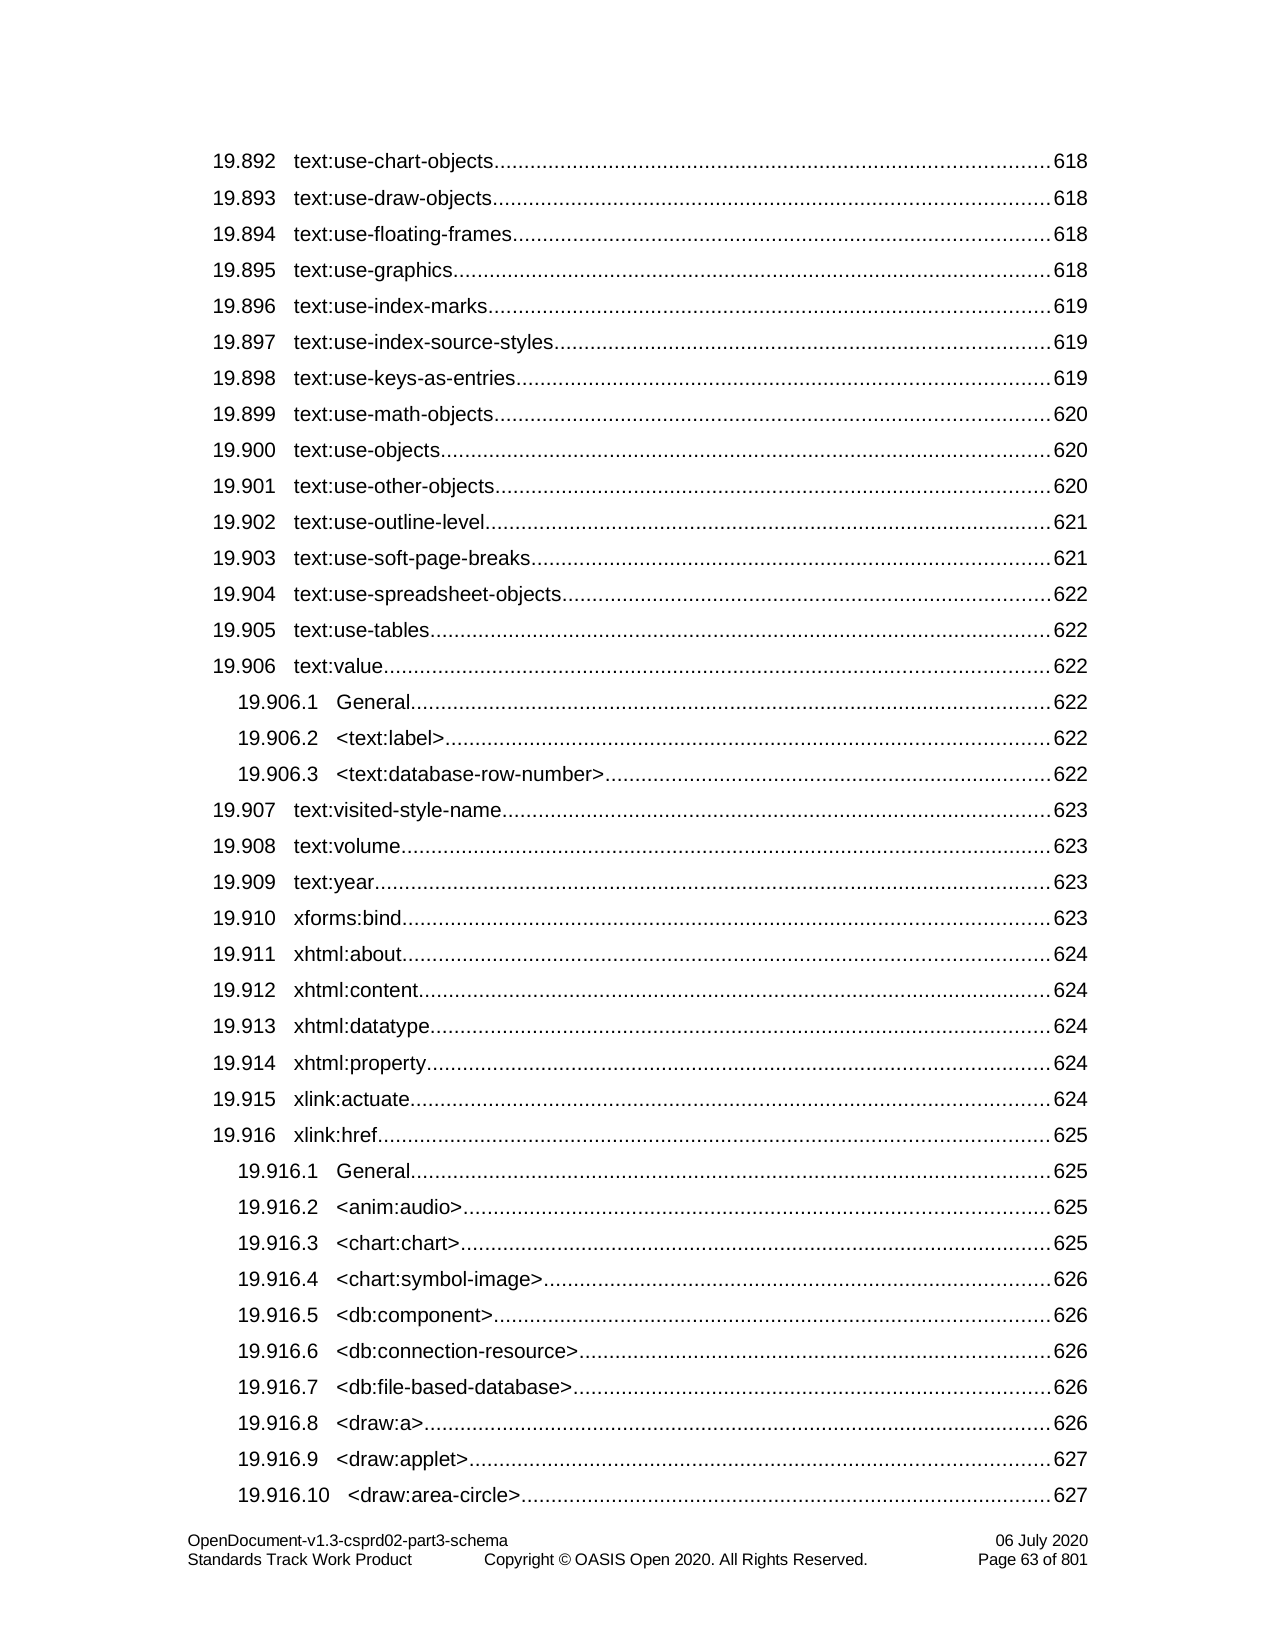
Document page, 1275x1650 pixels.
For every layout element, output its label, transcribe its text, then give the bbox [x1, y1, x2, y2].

text 19.916 xlink:href 625 [212, 1123, 1088, 1147]
text 19.902 text:use-outline-level 621 [212, 510, 1088, 534]
text 19.916.4 <chart:symbol-image> 626 [237, 1267, 1088, 1291]
text 19.904 text:use-spreadsheet-objects 622 [212, 582, 1088, 606]
text 19.895 text:use-graphics 618 [212, 258, 1088, 282]
text 19.906.3 <text:database-row-number> 622 [237, 763, 1088, 786]
text 19.916.9 <draw:applet> 627 [237, 1447, 1088, 1471]
text 19.893 text:use-draw-objects 618 [212, 186, 1088, 209]
text 19.900 text:use-objects 620 [212, 438, 1088, 462]
text 19.906.1 General 622 [237, 691, 1088, 714]
text 19.916.8 <draw:a> 626 [237, 1411, 1088, 1435]
text 19.905 text:use-tables 622 [212, 618, 1088, 642]
text 19.898 text:use-keys-as-entries 619 [212, 366, 1088, 390]
text 19.894 text:use-floating-frames 618 [212, 222, 1088, 246]
text 19.916.1 General 625 [237, 1159, 1088, 1183]
text 19.913 xhtml:datatype 624 [212, 1015, 1088, 1038]
text 19.906.2 <text:label> 622 [237, 727, 1088, 750]
text 19.901 text:use-other-objects 620 [212, 474, 1088, 498]
text 19.896 text:use-index-marks 619 [212, 294, 1088, 318]
text 19.914 xhtml:property 624 [212, 1051, 1088, 1074]
text 19.912 xhtml:content 624 [212, 979, 1088, 1002]
text 19.916.7 <db:file-based-database> 626 [237, 1375, 1088, 1399]
text 19.907 text:visited-style-name 623 [212, 799, 1088, 822]
text 19.903 text:use-soft-page-breaks 621 [212, 546, 1088, 570]
text 19.915 xlink:actuate 624 [212, 1087, 1088, 1111]
text 19.892 text:use-chart-objects 618 [212, 150, 1088, 173]
text 19.916.2 <anim:audio> 625 [237, 1195, 1088, 1219]
text 19.916.3 <chart:chart> 625 [237, 1231, 1088, 1255]
text 19.899 text:use-math-objects 620 [212, 402, 1088, 426]
text 19.909 text:year 623 [212, 871, 1088, 894]
text 19.916.10 <draw:area-circle> 627 [237, 1483, 1088, 1507]
text 19.910 xforms:bind 623 [212, 907, 1088, 930]
text 19.911 xhtml:about 624 [212, 943, 1088, 966]
text 19.916.5 <db:component> 626 [237, 1303, 1088, 1327]
text 19.916.6 <db:connection-resource> 626 [237, 1339, 1088, 1363]
text 19.908 text:volume 623 [212, 835, 1088, 858]
text 19.906 text:value 622 [212, 654, 1088, 678]
text 19.897 text:use-index-source-styles 619 [212, 330, 1088, 354]
